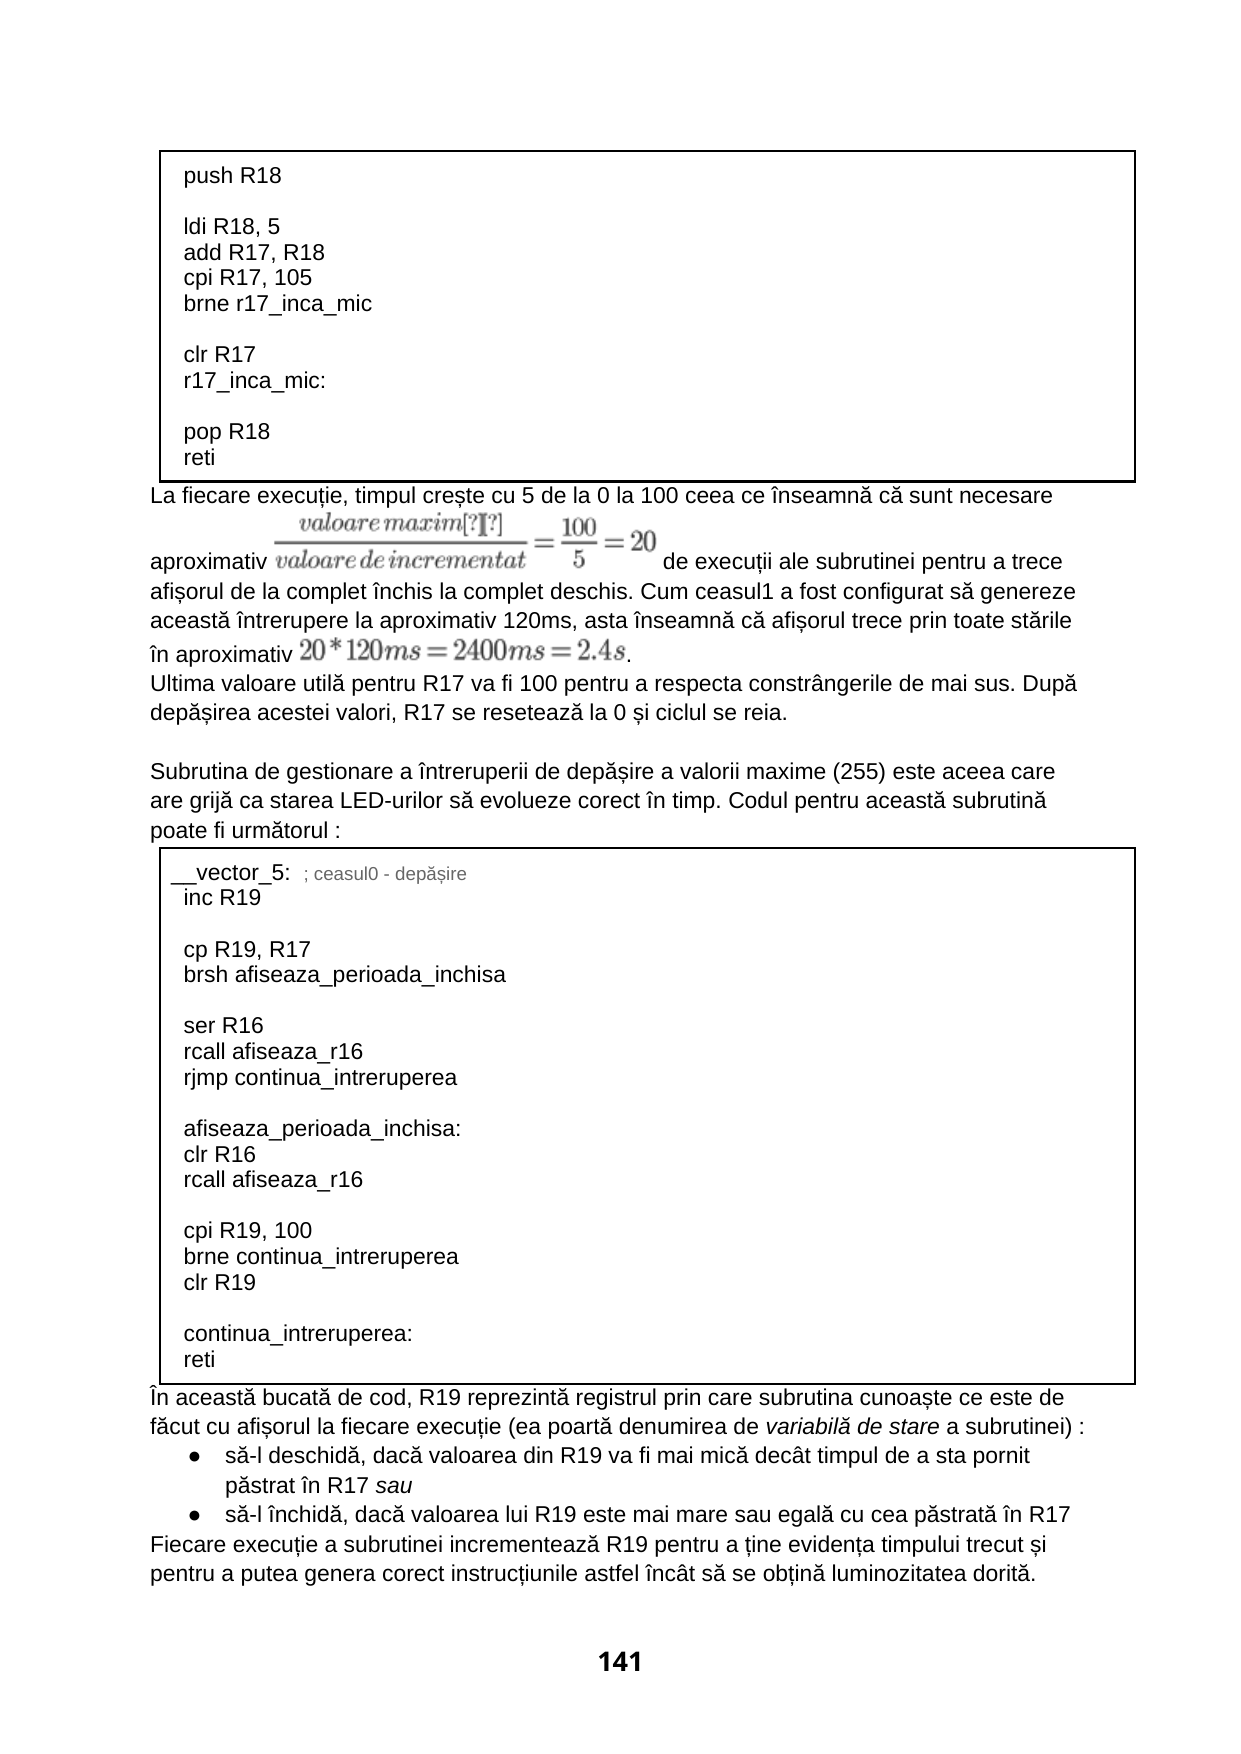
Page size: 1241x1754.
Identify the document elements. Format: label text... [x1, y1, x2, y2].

text Subrutina de gestionare a întreruperii de depășire a valorii maxime (255) este aceea care are grijă ca starea LED-urilor să evolueze corect în timp. Codul pentru această subrutină poate fi următorul : [150, 759, 1091, 843]
picture [299, 637, 626, 662]
text Ultima valoare utilă pentru R17 va fi 100 pentru a respecta constrângerile de mai sus. După depășirea acestei valori, R17 se resetează la 0 și ciclul se reia. [150, 671, 1091, 726]
text În această bucată de cod, R19 reprezintă registrul prin care subrutina cunoaște ce este de făcut cu afișorul la fiecare execuție (ea poartă denumirea de variabilă de stare a subrutinei) : [150, 1384, 1091, 1439]
table_header __vector_5: ; ceasul0 - depășire inc R19 cp R19, R17 brsh afiseaza_perioada_inchisa ser R16 rcall afiseaza_r16 rjmp continua_intreruperea afiseaza_perioada_inchisa: clr R16 rcall afiseaza_r16 cpi R19, 100 brne continua_intreruperea clr R19 continua_intreruperea: reti [161, 849, 1134, 1382]
list să-l închidă, dacă valoarea lui R19 este mai mare sau egală cu cea păstrată în R17 [187, 1502, 1091, 1528]
picture [273, 511, 657, 570]
text Fiecare execuție a subrutinei incrementează R19 pentru a ține evidența timpului trecut și pentru a putea genera corect instrucțiunile astfel încât să se obțină luminozitatea dorită. [150, 1531, 1091, 1586]
list să-l deschidă, dacă valoarea din R19 va fi mai mică decât timpul de a sta pornit păstrat în R17 sau [187, 1443, 1091, 1498]
text La fiecare execuție, timpul crește cu 5 de la 0 la 100 ceea ce înseamnă că sunt necesare aproximativ de execuții ale subrutinei pentru a trece afișorul de la complet închis la complet deschis. Cum ceasul1 a fost configurat să genereze această întrerupere la aproximativ 120ms, asta înseamnă că afișorul trece prin toate stările în aproximativ . [150, 482, 1091, 667]
table_header push R18 ldi R18, 5 add R17, R18 cpi R17, 105 brne r17_inca_mic clr R17 r17_inca_mic: pop R18 reti [161, 152, 1134, 480]
